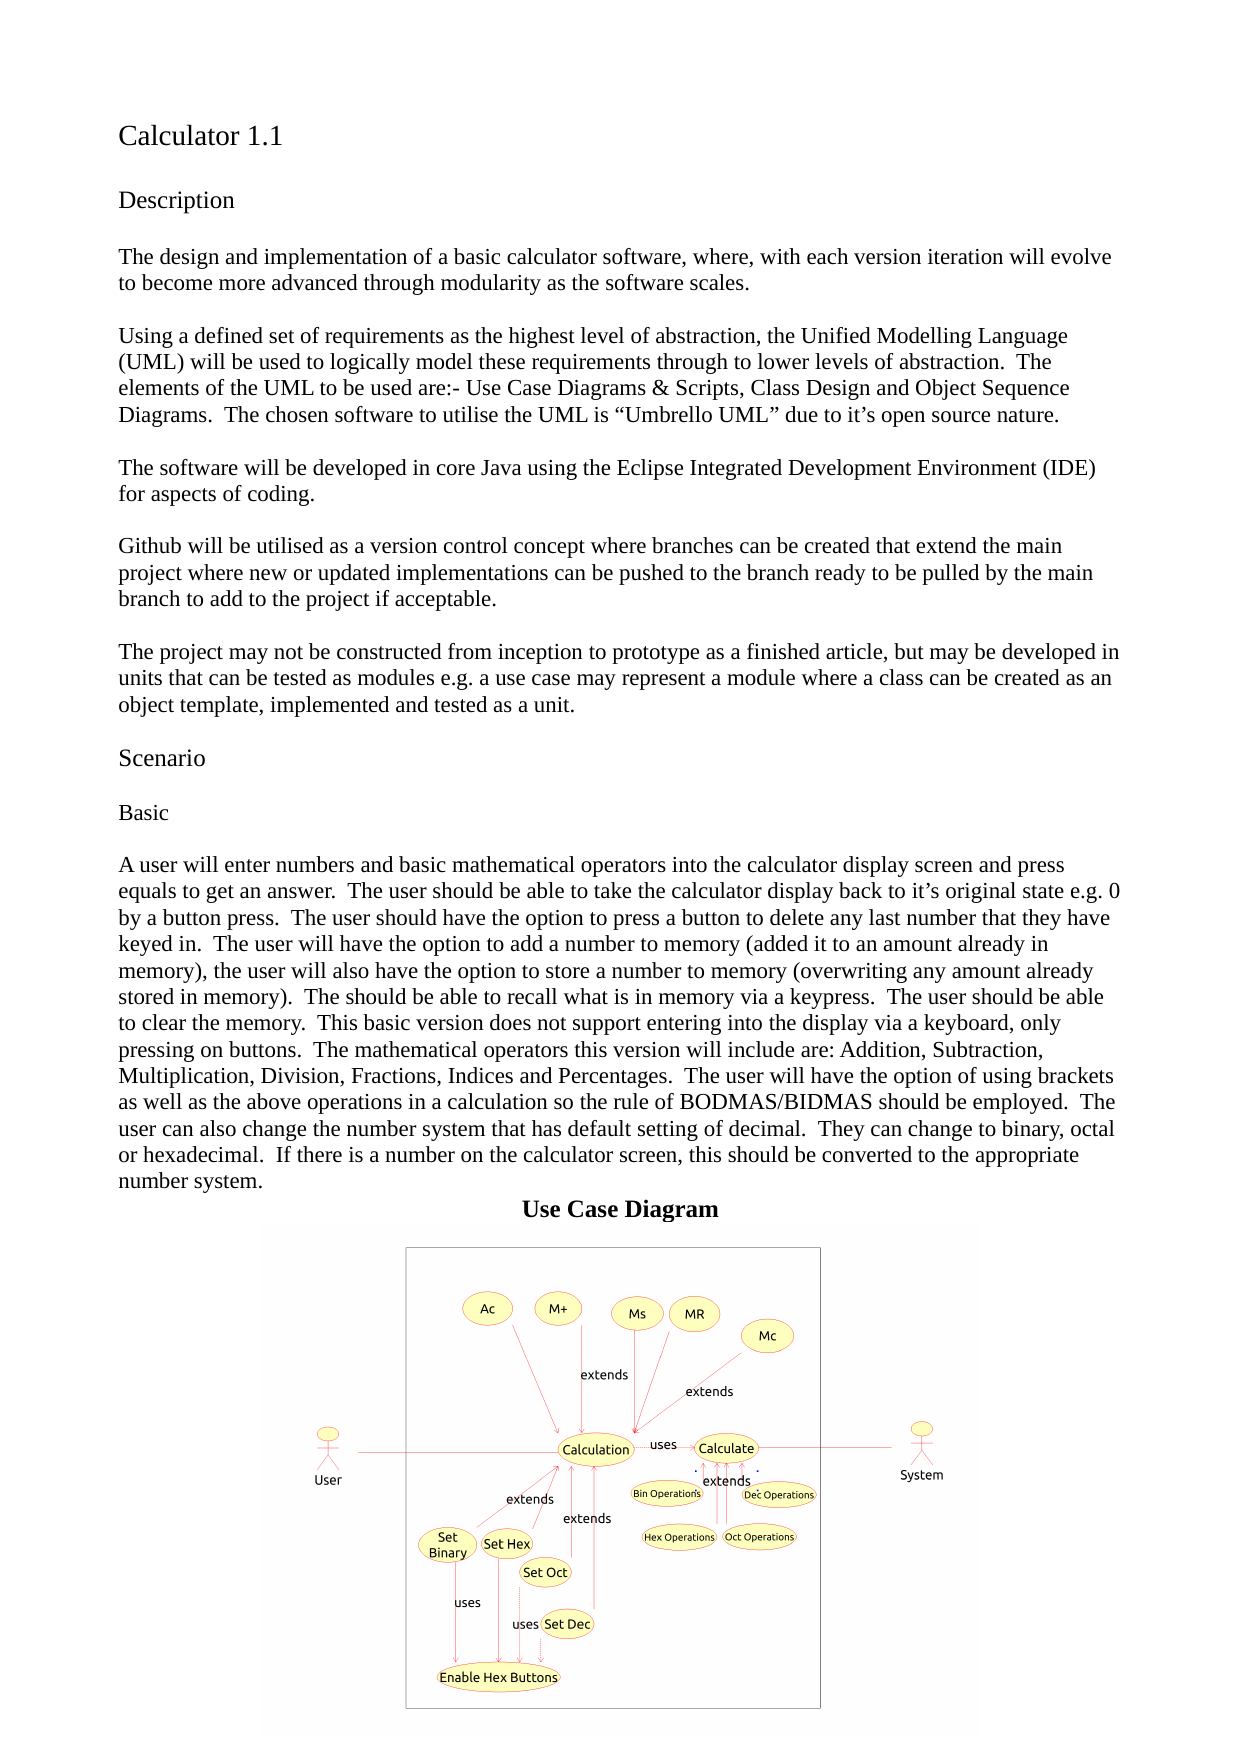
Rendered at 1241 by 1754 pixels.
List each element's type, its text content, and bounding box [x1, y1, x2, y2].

text The design and implementation of a basic calculator software, where, with each version iteration will evolve to become more advanced through modularity as the software scales. [118, 243, 1122, 295]
picture [260, 1222, 980, 1737]
text Github will be utilised as a version control concept where branches can be created that extend the main project where new or updated implementations can be pushed to the branch ready to be pulled by the main branch to add to the project if acceptable. [118, 533, 1122, 612]
text Scenario [118, 743, 1122, 772]
text Calculator 1.1 [118, 118, 1122, 152]
text The project may not be constructed from inception to prototype as a finished article, but may be developed in units that can be tested as modules e.g. a use case may represent a module where a class can be created as an object template, implemented and tested as a unit. [118, 638, 1122, 717]
text The software will be developed in core Java using the Eclipse Integrated Development Environment (IDE) for aspects of coding. [118, 453, 1122, 506]
text Description [118, 185, 1122, 214]
text Use Case Diagram [118, 1194, 1122, 1223]
text A user will enter numbers and basic mathematical operators into the calculator display screen and press equals to get an answer. The user should be able to take the calculator display back to it’s original state e.g. 0 by a button press. The user should have the option to press a button to delete any last number that they have keyed in. The user will have the option to add a number to memory (added it to an amount already in memory), the user will also have the option to store a number to memory (overwriting any amount already stored in memory). The should be able to recall what is in memory via a keypress. The user should be able to clear the memory. This basic version does not support entering into the display via a keyboard, only pressing on buttons. The mathematical operators this version will include are: Addition, Subtraction, Multiplication, Division, Fractions, Indices and Percentages. The user will have the option of using brackets as well as the above operations in a calculation so the rule of BODMAS/BIDMAS should be employed. The user can also change the number system that has default setting of decimal. They can change to binary, octal or hexadecimal. If there is a number on the calculator screen, this should be converted to the appropriate number system. [118, 851, 1122, 1194]
text Basic [118, 798, 1122, 825]
text Using a defined set of requirements as the highest level of abstraction, the Unified Modelling Language (UML) will be used to logically model these requirements through to lower levels of abstraction. The elements of the UML to be used are:- Use Case Diagrams & Scripts, Class Design and Object Sequence Diagrams. The chosen software to utilise the UML is “Umbrello UML” due to it’s open source nature. [118, 322, 1122, 427]
